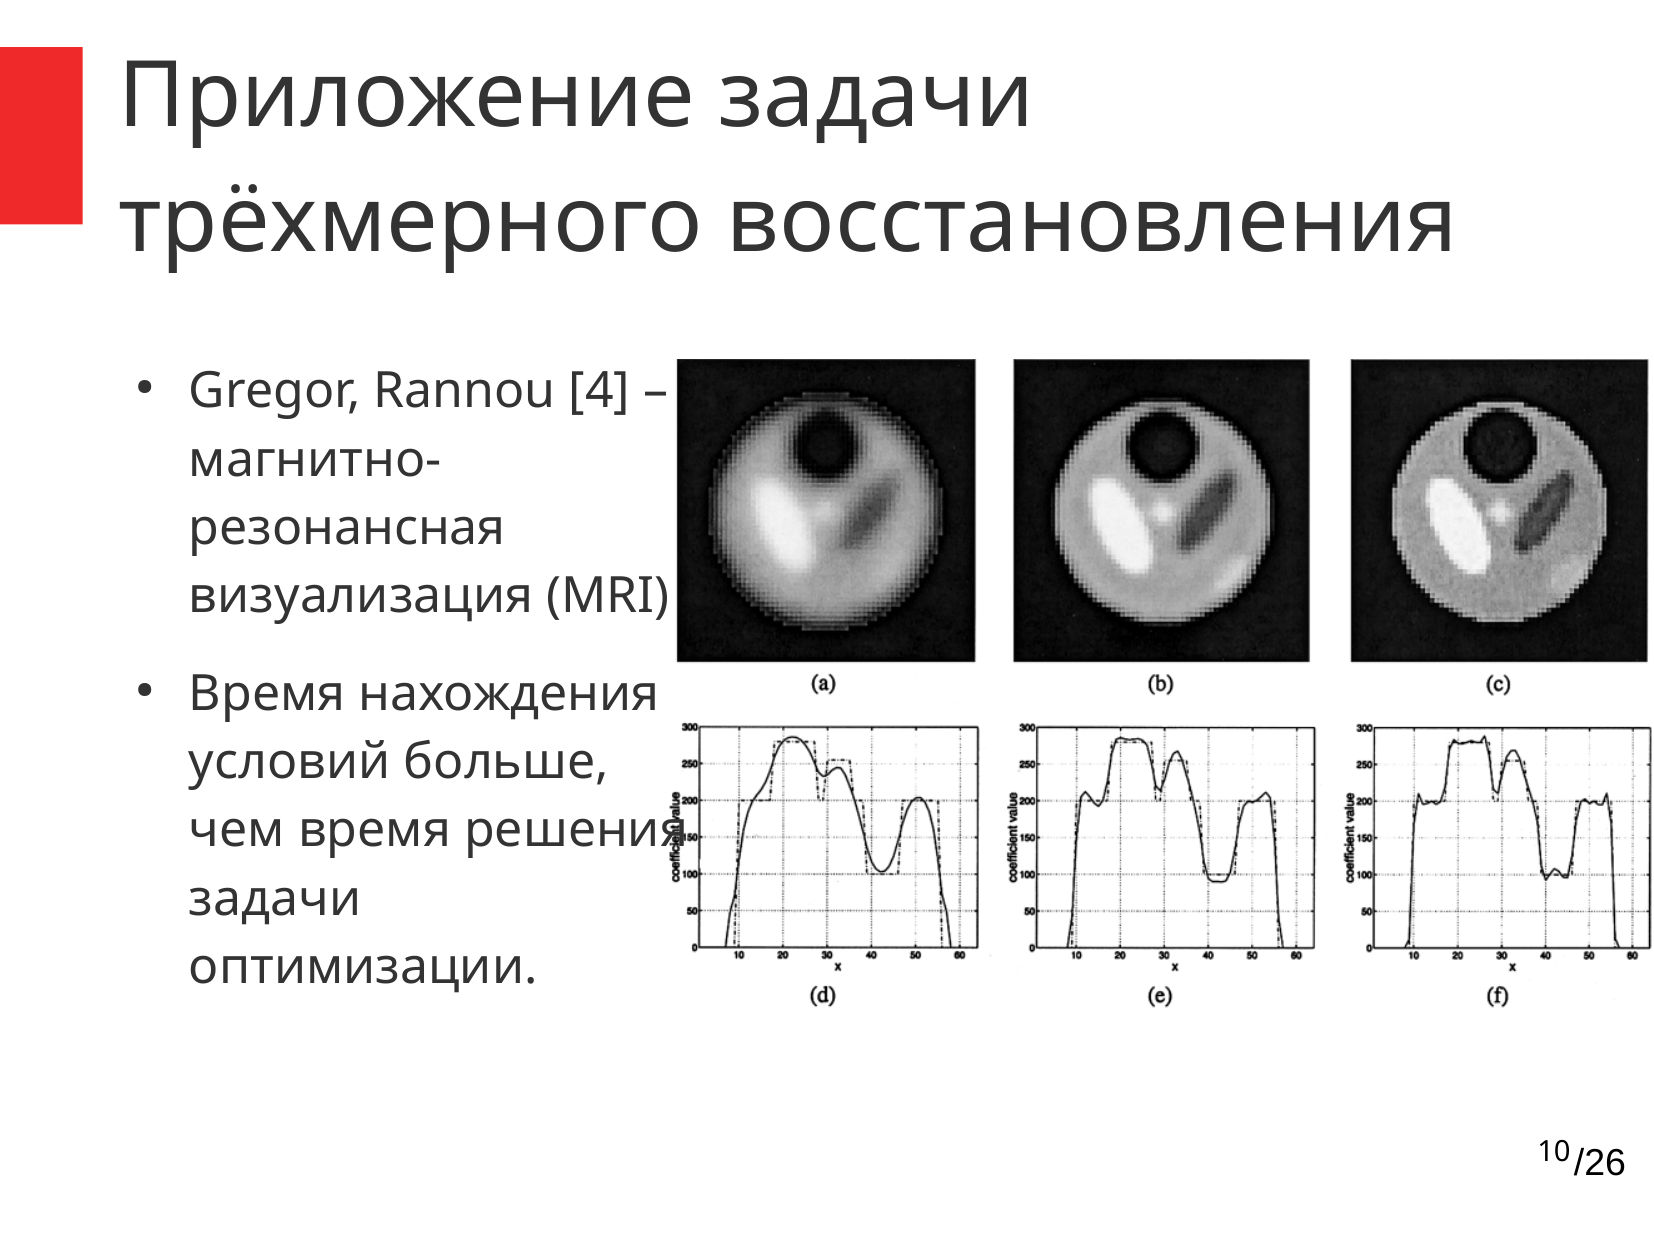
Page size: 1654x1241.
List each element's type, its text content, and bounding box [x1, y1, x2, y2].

text_box /26 [1559, 1134, 1654, 1205]
picture [697, 359, 1654, 1010]
title Приложение задачи трёхмерного восстановления [118, 45, 1571, 261]
list Gregor, Rannou [4] – магнитно-резонансная визуализация (MRI) Время нахождения условий больше, чем время решения задачи оптимизации. [118, 354, 697, 1074]
